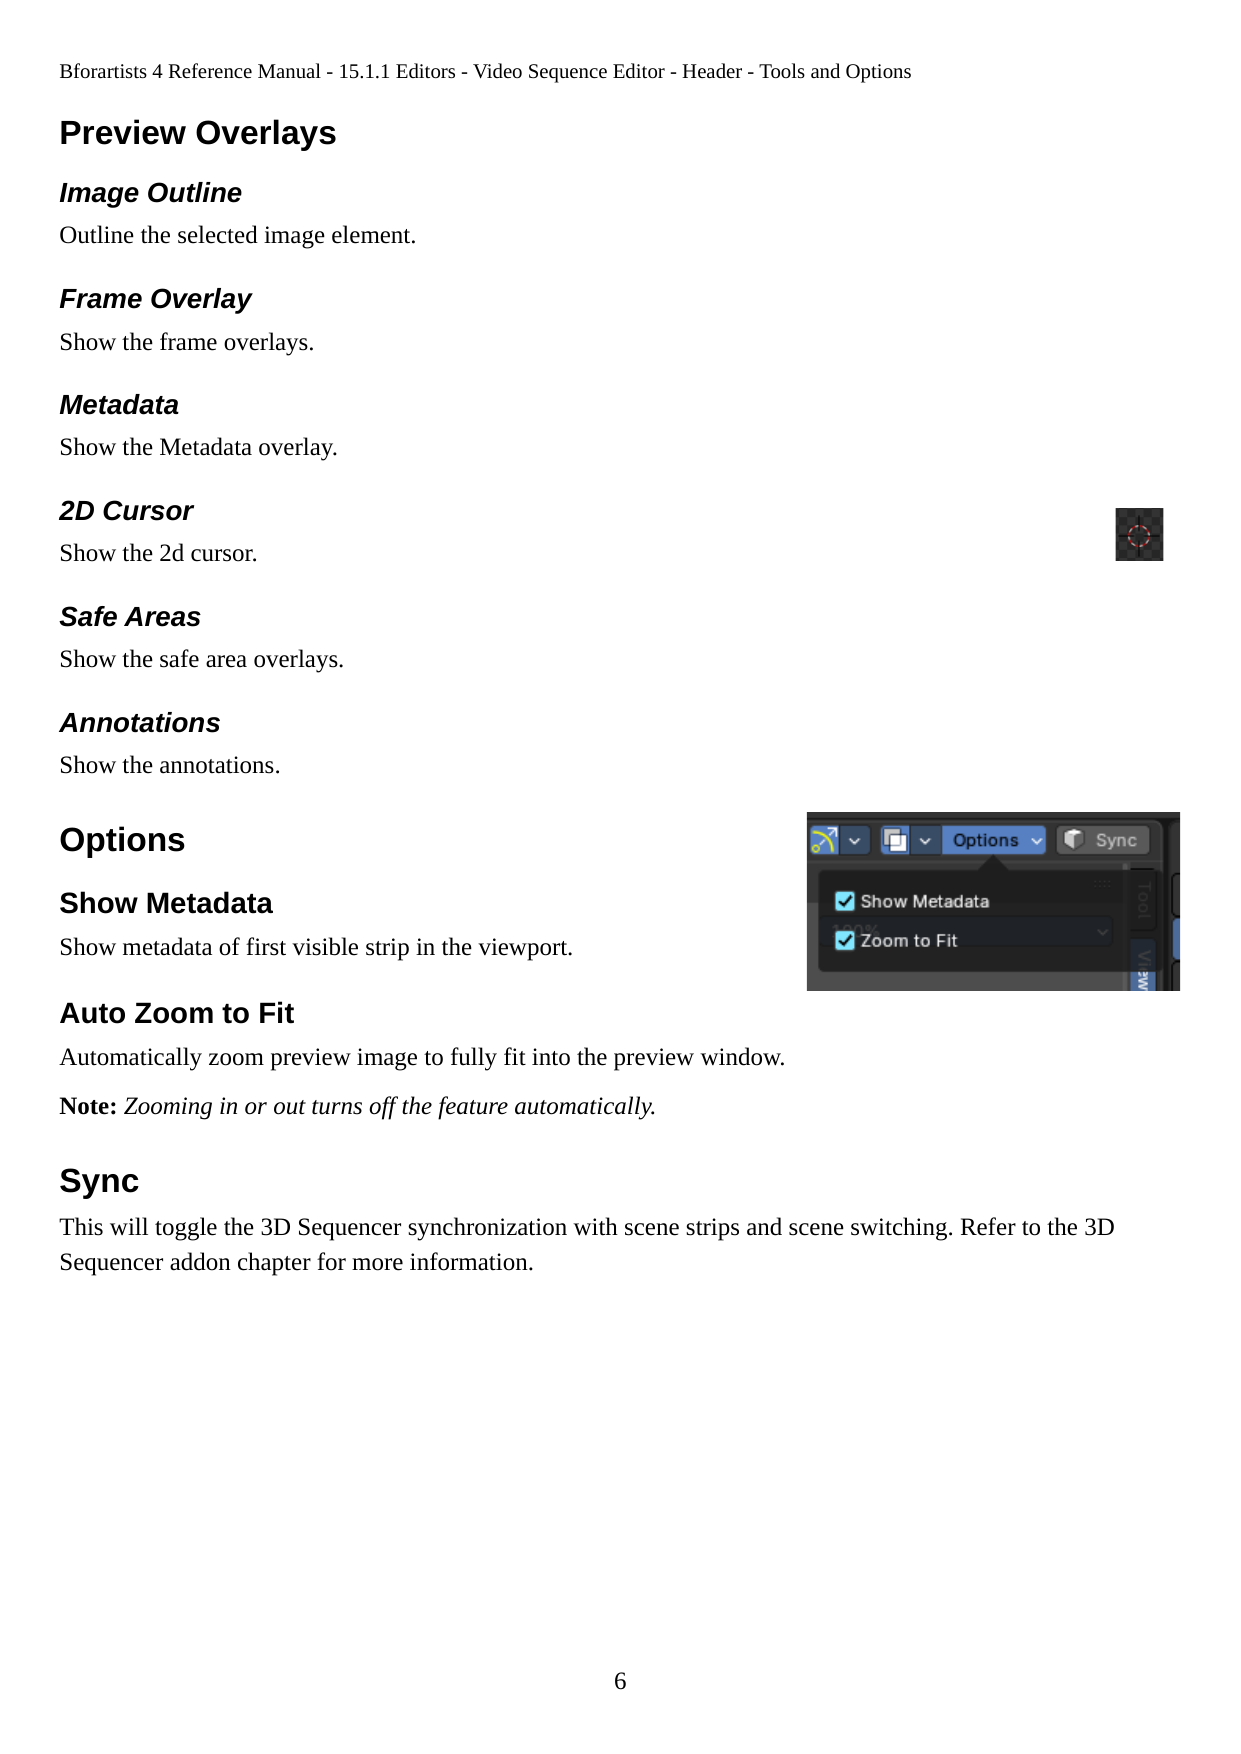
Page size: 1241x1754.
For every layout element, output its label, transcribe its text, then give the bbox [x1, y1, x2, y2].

subtitle Options [59, 820, 806, 859]
text This will toggle the 3D Sequencer synchronization with scene strips and scene switching. Refer to the 3D Sequencer addon chapter for more information. [59, 1212, 1181, 1275]
picture [1115, 508, 1164, 561]
text Note: Zooming in or out turns off the feature automatically. [59, 1091, 1181, 1120]
text Show metadata of first visible strip in the viewport. [59, 932, 806, 961]
text Automatically zoom preview image to fully fit into the preview window. [59, 1042, 1181, 1071]
text Show the safe area overlays. [59, 644, 1181, 673]
subtitle Image Outline [59, 176, 1181, 208]
subtitle Frame Overlay [59, 282, 1181, 314]
subtitle Annotations [59, 706, 1181, 738]
text Outline the selected image element. [59, 221, 1181, 249]
text Show the annotations. [59, 750, 1181, 779]
subtitle Preview Overlays [59, 113, 1181, 151]
subtitle Sync [59, 1161, 1181, 1200]
text Show the Metadata overlay. [59, 432, 1181, 461]
text Show the 2d cursor. [59, 538, 1181, 567]
subtitle Metadata [59, 388, 1181, 420]
picture [806, 812, 1181, 991]
subtitle Safe Areas [59, 600, 1181, 632]
subtitle Show Metadata [59, 886, 806, 920]
text Show the frame overlays. [59, 327, 1181, 355]
subtitle 2D Cursor [59, 494, 1181, 526]
subtitle Auto Zoom to Fit [59, 996, 1181, 1029]
